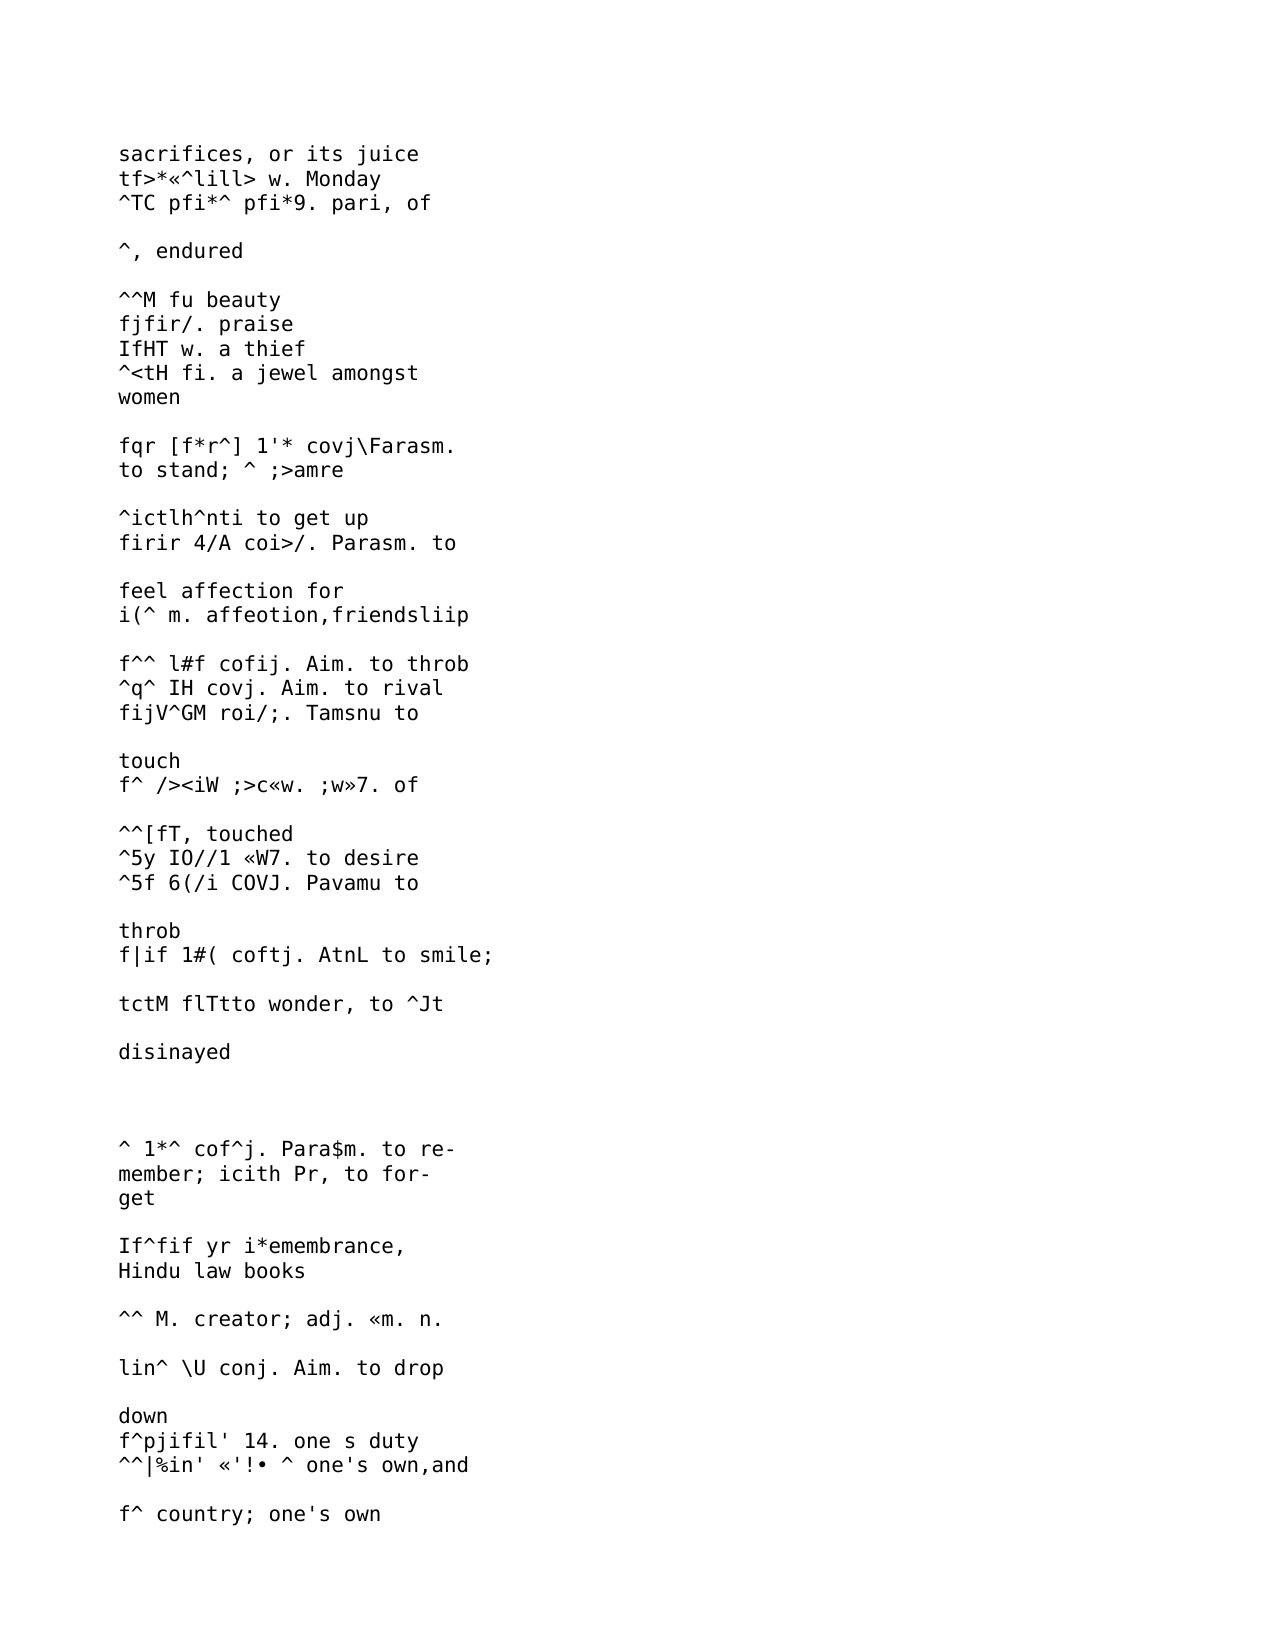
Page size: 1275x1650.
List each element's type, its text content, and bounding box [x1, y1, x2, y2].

text feel affection for [118, 579, 1157, 603]
text f^pjifil' 14. one s duty [118, 1429, 1157, 1453]
text member; icith Pr, to for- [118, 1162, 1157, 1186]
text f^ /><iW ;>c«w. ;w»7. of [118, 773, 1157, 798]
text ^q^ IH covj. Aim. to rival [118, 676, 1157, 701]
text sacrifices, or its juice [118, 142, 1157, 167]
text tf>*«^lill> w. Monday [118, 167, 1157, 191]
text ^ictlh^nti to get up [118, 506, 1157, 531]
text ^^[fT, touched [118, 822, 1157, 846]
text disinayed [118, 1040, 1157, 1065]
text ^^|%in' «'!• ^ one's own,and [118, 1453, 1157, 1477]
text ^^ M. creator; adj. «m. n. [118, 1307, 1157, 1332]
text f^ country; one's own [118, 1502, 1157, 1526]
text ^ 1*^ cof^j. Para$m. to re- [118, 1137, 1157, 1162]
text ^, endured [118, 239, 1157, 264]
text If^fif yr i*emembrance, [118, 1234, 1157, 1259]
text Hindu law books [118, 1259, 1157, 1283]
text ^5y IO//1 «W7. to desire [118, 846, 1157, 871]
text fijV^GM roi/;. Tamsnu to [118, 701, 1157, 725]
text fjfir/. praise [118, 312, 1157, 337]
text i(^ m. affeotion,friendsliip [118, 603, 1157, 628]
text fqr [f*r^] 1'* covj\Farasm. [118, 434, 1157, 458]
text down [118, 1404, 1157, 1429]
text touch [118, 749, 1157, 773]
text f^^ l#f cofij. Aim. to throb [118, 652, 1157, 676]
text lin^ \U conj. Aim. to drop [118, 1356, 1157, 1380]
text firir 4/A coi>/. Parasm. to [118, 531, 1157, 555]
text ^5f 6(/i COVJ. Pavamu to [118, 871, 1157, 895]
text women [118, 385, 1157, 409]
text to stand; ^ ;>amre [118, 458, 1157, 482]
text ^TC pfi*^ pfi*9. pari, of [118, 191, 1157, 215]
text IfHT w. a thief [118, 337, 1157, 361]
text ^^M fu beauty [118, 288, 1157, 312]
text f|if 1#( coftj. AtnL to smile; [118, 943, 1157, 968]
text throb [118, 919, 1157, 943]
text get [118, 1186, 1157, 1210]
text tctM flTtto wonder, to ^Jt [118, 992, 1157, 1016]
text ^<tH fi. a jewel amongst [118, 361, 1157, 385]
